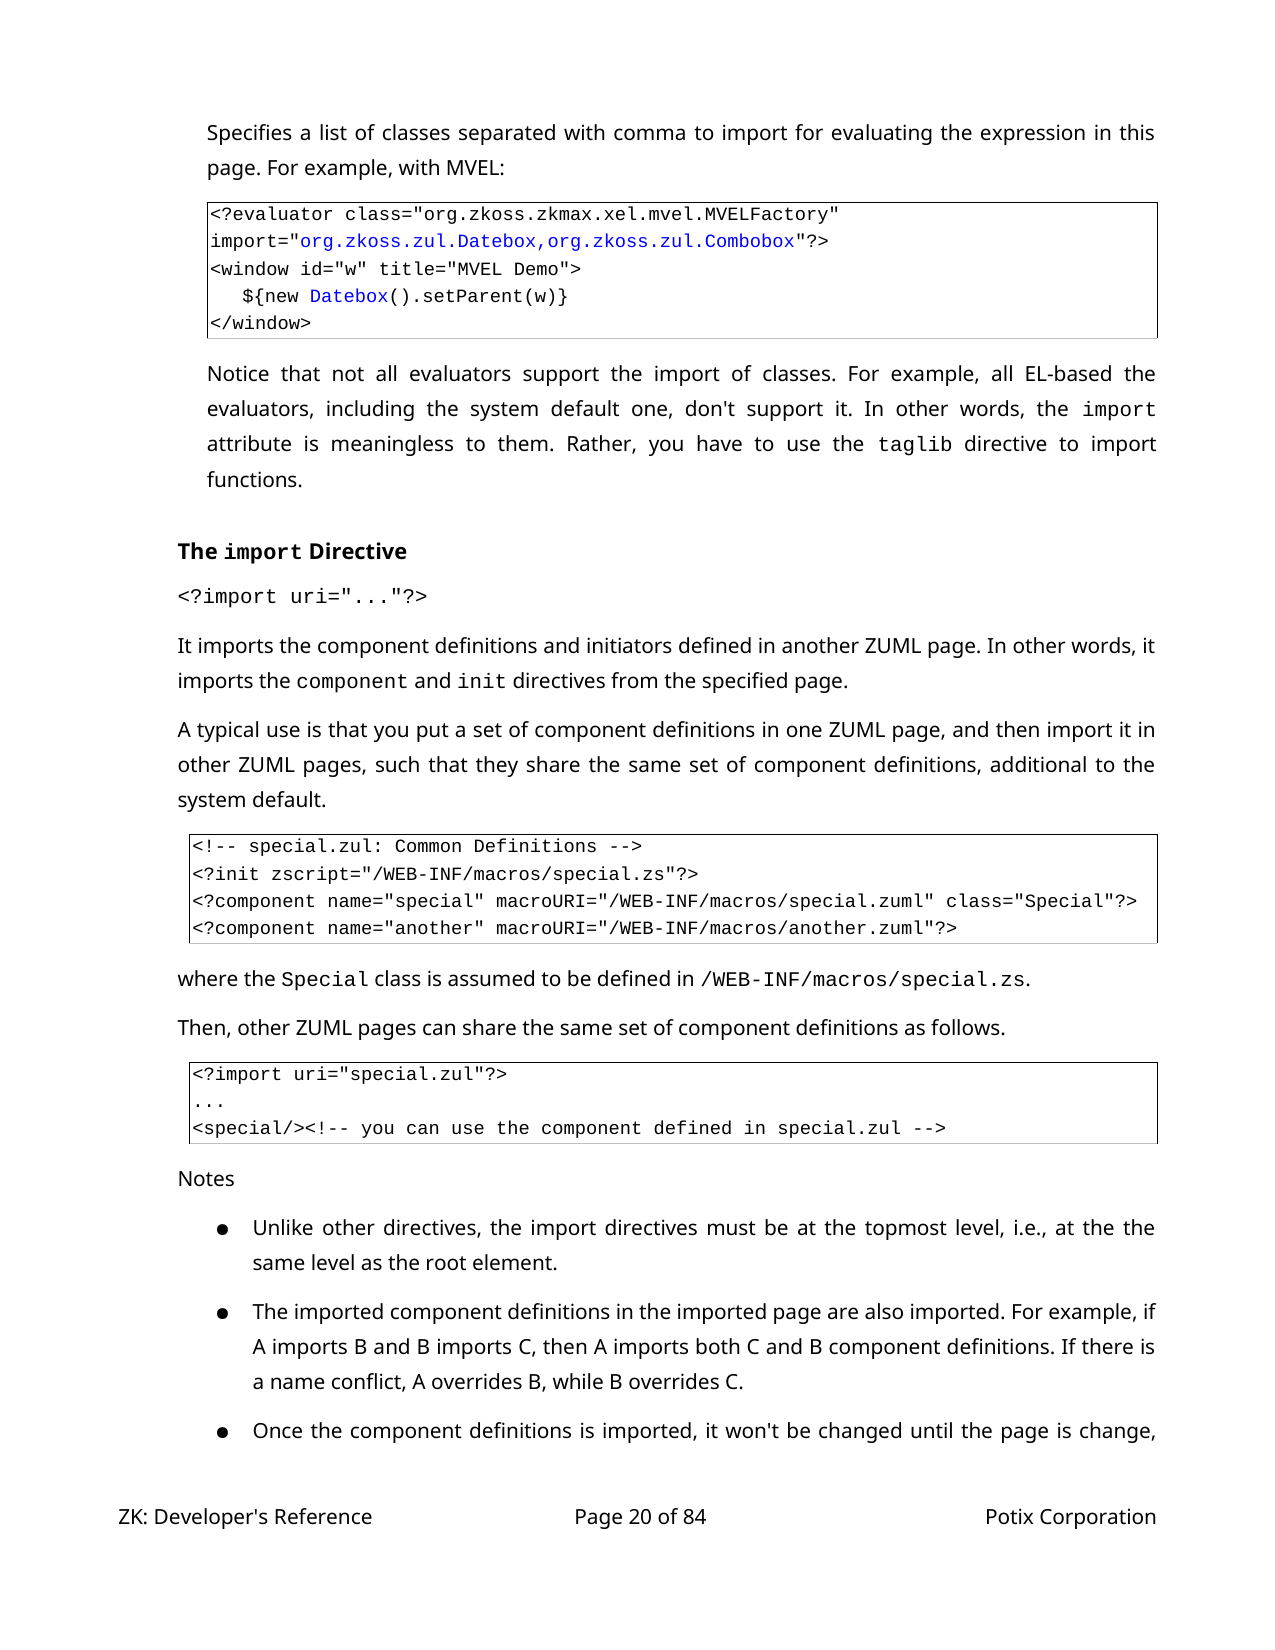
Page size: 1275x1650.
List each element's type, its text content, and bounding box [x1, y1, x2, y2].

text ... [190, 1089, 1157, 1113]
list Once the component definitions is imported, it won't be changed until the page is change, [215, 1416, 1157, 1444]
subtitle The import Directive [177, 536, 1157, 566]
list The imported component definitions in the imported page are also imported. For example, if A imports B and B imports C, then A imports both C and B component definitions. If there is a name conflict, A overrides B, while B overrides C. [215, 1297, 1157, 1396]
text <special/><!-- you can use the component defined in special.zul --> [190, 1116, 1157, 1143]
text <?import uri="special.zul"?> [190, 1063, 1157, 1086]
text <?import uri="..."?> [177, 587, 1157, 610]
text </window> [208, 311, 1157, 338]
text Notice that not all evaluators support the import of classes. For example, all EL-based the evaluators, including the system default one, don't support it. In other words, the import attribute is meaningless to them. Rather, you have to use the taglib directive to import functions. [207, 359, 1157, 493]
text <?evaluator class="org.zkoss.zkmax.xel.mvel.MVELFactory" [208, 203, 1157, 226]
text Specifies a list of classes separated with comma to import for evaluating the expression in this page. For example, with MVEL: [207, 118, 1157, 182]
text Notes [177, 1164, 1157, 1192]
text <!-- special.zul: Common Definitions --> [190, 835, 1157, 859]
list Unlike other directives, the import directives must be at the topmost level, i.e., at the the same level as the root element. [215, 1213, 1157, 1276]
text <window id="w" title="MVEL Demo"> [208, 257, 1157, 281]
text A typical use is that you put a set of component definitions in one ZUML page, and then import it in other ZUML pages, such that they share the same set of component definitions, additional to the system default. [177, 715, 1157, 814]
text Then, other ZUML pages can share the same set of component definitions as follows. [177, 1013, 1157, 1041]
text <?component name="special" macroURI="/WEB-INF/macros/special.zuml" class="Special"?> [190, 889, 1157, 913]
text ${new Datebox().setParent(w)} [208, 284, 1157, 308]
text It imports the component definitions and initiators defined in another ZUML page. In other words, it imports the component and init directives from the specified page. [177, 631, 1157, 694]
text <?init zscript="/WEB-INF/macros/special.zs"?> [190, 862, 1157, 886]
text <?component name="another" macroURI="/WEB-INF/macros/another.zuml"?> [190, 916, 1157, 943]
text import="org.zkoss.zul.Datebox,org.zkoss.zul.Combobox"?> [208, 229, 1157, 254]
text where the Special class is assumed to be defined in /WEB-INF/macros/special.zs. [177, 964, 1157, 992]
